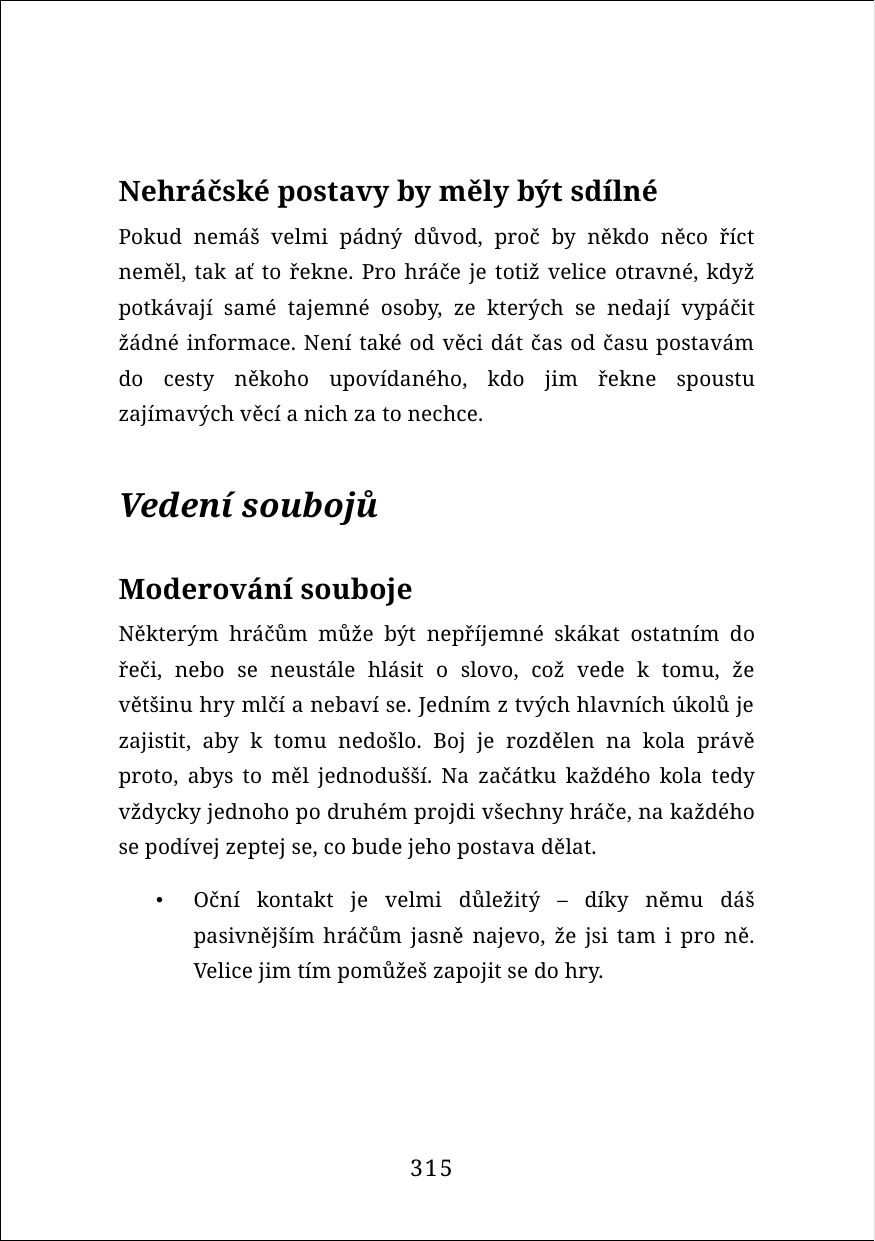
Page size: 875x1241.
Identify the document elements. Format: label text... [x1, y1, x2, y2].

subtitle Nehráčské postavy by měly být sdílné [118, 172, 756, 210]
list Oční kontakt je velmi důležitý – díky němu dáš pasivnějším hráčům jasně najevo, že jsi tam i pro ně. Velice jim tím pomůžeš zapojit se do hry. [156, 886, 756, 985]
text Některým hráčům může být nepříjemné skákat ostatním do řeči, nebo se neustále hlásit o slovo, což vede k tomu, že většinu hry mlčí a nebaví se. Jedním z tvých hlavních úkolů je zajistit, aby k tomu nedošlo. Boj je rozdělen na kola právě proto, abys to měl jednodušší. Na začátku každého kola tedy vždycky jednoho po druhém projdi všechny hráče, na každého se podívej zeptej se, co bude jeho postava dělat. [118, 619, 756, 861]
subtitle Vedení soubojů [118, 482, 756, 528]
subtitle Moderování souboje [118, 569, 756, 607]
text Pokud nemáš velmi pádný důvod, proč by někdo něco říct neměl, tak ať to řekne. Pro hráče je totiž velice otravné, když potkávají samé tajemné osoby, ze kterých se nedají vypáčit žádné informace. Není také od věci dát čas od času postavám do cesty někoho upovídaného, kdo jim řekne spoustu zajímavých věcí a nich za to nechce. [118, 222, 756, 428]
